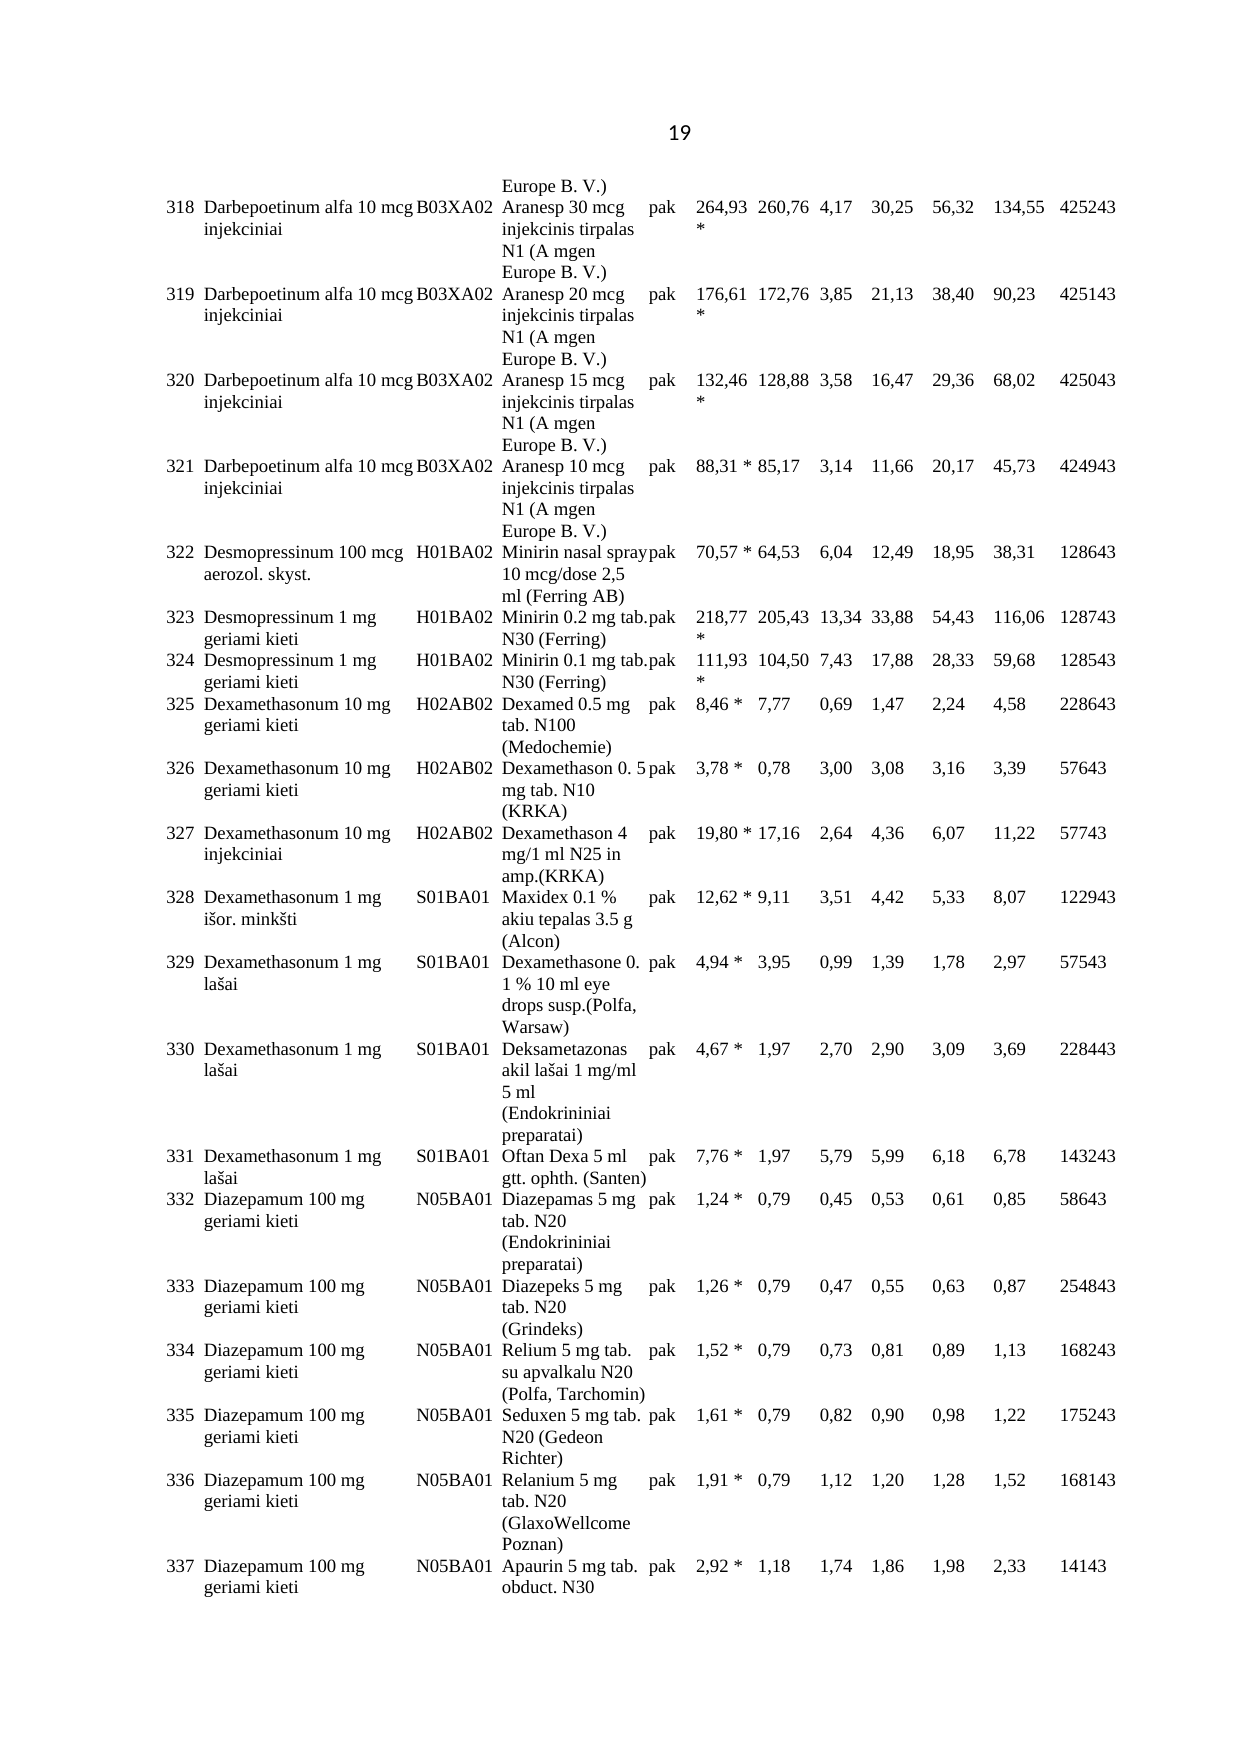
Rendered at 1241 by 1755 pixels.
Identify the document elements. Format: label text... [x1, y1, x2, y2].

table_cell [166, 175, 203, 196]
table_cell 172,76 [758, 283, 819, 369]
table_cell 8,07 [993, 886, 1059, 951]
table_cell 12,62 * [696, 886, 758, 951]
table_cell 128643 [1060, 541, 1127, 606]
table_cell 228643 [1060, 693, 1127, 757]
table_cell 1,61 * [696, 1404, 758, 1469]
table_cell 2,70 [820, 1038, 871, 1145]
table_cell 326 [166, 757, 203, 822]
table_cell 228443 [1060, 1038, 1127, 1145]
table_cell pak [649, 1555, 696, 1598]
table_cell 2,92 * [696, 1555, 758, 1598]
table_cell 68,02 [993, 369, 1059, 455]
table_cell 14143 [1060, 1555, 1127, 1598]
table_cell Dexamethasonum 1 mg išor. minkšti [204, 886, 416, 951]
table_cell N05BA01 [416, 1339, 502, 1404]
table_cell 3,51 [820, 886, 871, 951]
table_cell [993, 175, 1059, 196]
table_cell 1,20 [871, 1469, 932, 1555]
table_cell 336 [166, 1469, 203, 1555]
table_cell [1060, 175, 1127, 196]
table_cell Aranesp 20 mcg injekcinis tirpalas N1 (A mgen Europe B. V.) [502, 283, 648, 369]
table_cell pak [649, 1469, 696, 1555]
table_cell 2,97 [993, 951, 1059, 1037]
table_cell 5,33 [932, 886, 993, 951]
table_cell 3,85 [820, 283, 871, 369]
table_cell 57643 [1060, 757, 1127, 822]
table_cell H02AB02 [416, 822, 502, 886]
table_cell Dexamethasonum 10 mg geriami kieti [204, 693, 416, 757]
table_cell 176,61 * [696, 283, 758, 369]
table_cell 45,73 [993, 455, 1059, 541]
table_cell 111,93 * [696, 649, 758, 692]
table_cell Dexamed 0.5 mg tab. N100 (Medochemie) [502, 693, 648, 757]
table_cell 3,08 [871, 757, 932, 822]
table_cell Desmopressinum 1 mg geriami kieti [204, 649, 416, 692]
table_cell B03XA02 [416, 283, 502, 369]
table_cell 328 [166, 886, 203, 951]
table_cell 57743 [1060, 822, 1127, 886]
table_cell 4,17 [820, 196, 871, 283]
table_cell pak [649, 1404, 696, 1469]
table_cell 5,99 [871, 1145, 932, 1188]
table_cell 334 [166, 1339, 203, 1404]
table_cell 59,68 [993, 649, 1059, 692]
table_cell 3,78 * [696, 757, 758, 822]
table_cell 116,06 [993, 606, 1059, 649]
table_cell 168143 [1060, 1469, 1127, 1555]
table_cell 132,46 * [696, 369, 758, 455]
table_cell 331 [166, 1145, 203, 1188]
table_cell Europe B. V.) [502, 175, 648, 196]
table_cell 3,00 [820, 757, 871, 822]
table_cell Dexamethason 0. 5 mg tab. N10 (KRKA) [502, 757, 648, 822]
table_cell 3,09 [932, 1038, 993, 1145]
table_cell 0,79 [758, 1188, 819, 1274]
table_cell 0,73 [820, 1339, 871, 1404]
table_cell 1,78 [932, 951, 993, 1037]
table_cell pak [649, 1145, 696, 1188]
table_cell 4,42 [871, 886, 932, 951]
table_cell 321 [166, 455, 203, 541]
table_cell 9,11 [758, 886, 819, 951]
table_cell 0,82 [820, 1404, 871, 1469]
table_cell 168243 [1060, 1339, 1127, 1404]
table_cell Minirin 0.2 mg tab. N30 (Ferring) [502, 606, 648, 649]
table_cell S01BA01 [416, 1038, 502, 1145]
table_cell Minirin 0.1 mg tab. N30 (Ferring) [502, 649, 648, 692]
table_cell 1,24 * [696, 1188, 758, 1274]
table_cell [649, 175, 696, 196]
table_cell Dexamethasone 0. 1 % 10 ml eye drops susp.(Polfa, Warsaw) [502, 951, 648, 1037]
table_cell 330 [166, 1038, 203, 1145]
table_cell pak [649, 606, 696, 649]
table_cell Minirin nasal spray 10 mcg/dose 2,5 ml (Ferring AB) [502, 541, 648, 606]
table_cell Diazepamum 100 mg geriami kieti [204, 1188, 416, 1274]
table_cell 1,39 [871, 951, 932, 1037]
table_cell [871, 175, 932, 196]
table_cell 28,33 [932, 649, 993, 692]
table_cell 254843 [1060, 1275, 1127, 1339]
table_cell B03XA02 [416, 455, 502, 541]
table_cell N05BA01 [416, 1469, 502, 1555]
table_cell 0,85 [993, 1188, 1059, 1274]
table_cell Dexamethasonum 10 mg geriami kieti [204, 757, 416, 822]
table_cell 323 [166, 606, 203, 649]
table_cell 122943 [1060, 886, 1127, 951]
table_cell pak [649, 196, 696, 283]
table_cell 329 [166, 951, 203, 1037]
table_cell 6,78 [993, 1145, 1059, 1188]
table_cell 1,12 [820, 1469, 871, 1555]
table_cell 0,87 [993, 1275, 1059, 1339]
table_cell 0,78 [758, 757, 819, 822]
table_cell pak [649, 455, 696, 541]
table_cell pak [649, 693, 696, 757]
table_cell 0,53 [871, 1188, 932, 1274]
table_cell 1,18 [758, 1555, 819, 1598]
table_cell S01BA01 [416, 951, 502, 1037]
table_cell 21,13 [871, 283, 932, 369]
table_cell Seduxen 5 mg tab. N20 (Gedeon Richter) [502, 1404, 648, 1469]
table_cell 1,52 [993, 1469, 1059, 1555]
table_cell 3,39 [993, 757, 1059, 822]
table_cell 1,47 [871, 693, 932, 757]
table_cell 104,50 [758, 649, 819, 692]
table_cell pak [649, 1188, 696, 1274]
table_cell [416, 175, 502, 196]
table_cell 0,55 [871, 1275, 932, 1339]
table_cell Apaurin 5 mg tab. obduct. N30 [502, 1555, 648, 1598]
table_cell 13,34 [820, 606, 871, 649]
table_cell 1,28 [932, 1469, 993, 1555]
table_cell Darbepoetinum alfa 10 mcg injekciniai [204, 196, 416, 283]
table_cell 3,14 [820, 455, 871, 541]
table_cell Dexamethason 4 mg/1 ml N25 in amp.(KRKA) [502, 822, 648, 886]
table_cell 57543 [1060, 951, 1127, 1037]
table_cell 0,98 [932, 1404, 993, 1469]
table_cell 19,80 * [696, 822, 758, 886]
table_cell 6,18 [932, 1145, 993, 1188]
table_cell 20,17 [932, 455, 993, 541]
table_cell 134,55 [993, 196, 1059, 283]
table_cell 3,95 [758, 951, 819, 1037]
table_cell 38,31 [993, 541, 1059, 606]
table_cell pak [649, 1038, 696, 1145]
table_cell 424943 [1060, 455, 1127, 541]
table_cell 6,04 [820, 541, 871, 606]
table_cell Diazepeks 5 mg tab. N20 (Grindeks) [502, 1275, 648, 1339]
table_cell 3,58 [820, 369, 871, 455]
table_cell pak [649, 649, 696, 692]
table_cell 205,43 [758, 606, 819, 649]
table_cell 85,17 [758, 455, 819, 541]
table_cell 333 [166, 1275, 203, 1339]
table_cell 264,93 * [696, 196, 758, 283]
table_cell N05BA01 [416, 1555, 502, 1598]
table_cell 425043 [1060, 369, 1127, 455]
table_cell 29,36 [932, 369, 993, 455]
table_cell 0,89 [932, 1339, 993, 1404]
table_cell Oftan Dexa 5 ml gtt. ophth. (Santen) [502, 1145, 648, 1188]
table_cell 11,22 [993, 822, 1059, 886]
table_cell Darbepoetinum alfa 10 mcg injekciniai [204, 455, 416, 541]
table_cell pak [649, 1339, 696, 1404]
table_cell [758, 175, 819, 196]
table_cell 17,88 [871, 649, 932, 692]
table_cell pak [649, 1275, 696, 1339]
table_cell H01BA02 [416, 649, 502, 692]
table_cell Desmopressinum 1 mg geriami kieti [204, 606, 416, 649]
table_cell 425243 [1060, 196, 1127, 283]
table_cell Dexamethasonum 1 mg lašai [204, 1145, 416, 1188]
table_cell pak [649, 951, 696, 1037]
table_cell 324 [166, 649, 203, 692]
table_cell S01BA01 [416, 1145, 502, 1188]
table_cell [696, 175, 758, 196]
table_cell Aranesp 30 mcg injekcinis tirpalas N1 (A mgen Europe B. V.) [502, 196, 648, 283]
table_cell 4,36 [871, 822, 932, 886]
table_cell 3,16 [932, 757, 993, 822]
table_cell 0,79 [758, 1339, 819, 1404]
table_cell 128,88 [758, 369, 819, 455]
table_cell 88,31 * [696, 455, 758, 541]
table_cell 6,07 [932, 822, 993, 886]
table_cell pak [649, 757, 696, 822]
table_cell 7,43 [820, 649, 871, 692]
table_cell 56,32 [932, 196, 993, 283]
table_cell 1,74 [820, 1555, 871, 1598]
table_cell 0,99 [820, 951, 871, 1037]
table_cell 0,45 [820, 1188, 871, 1274]
table_cell [820, 175, 871, 196]
table_cell 0,81 [871, 1339, 932, 1404]
table_cell 327 [166, 822, 203, 886]
table_cell 70,57 * [696, 541, 758, 606]
table_cell Darbepoetinum alfa 10 mcg injekciniai [204, 369, 416, 455]
table_cell H01BA02 [416, 606, 502, 649]
table_cell B03XA02 [416, 369, 502, 455]
table_cell 38,40 [932, 283, 993, 369]
table_cell Maxidex 0.1 % akiu tepalas 3.5 g (Alcon) [502, 886, 648, 951]
table_cell 337 [166, 1555, 203, 1598]
table_cell N05BA01 [416, 1404, 502, 1469]
table_cell 128543 [1060, 649, 1127, 692]
table_cell 0,90 [871, 1404, 932, 1469]
table_cell [932, 175, 993, 196]
table_cell 0,79 [758, 1275, 819, 1339]
table_cell 425143 [1060, 283, 1127, 369]
table_cell 4,58 [993, 693, 1059, 757]
table_cell pak [649, 541, 696, 606]
table_cell 4,67 * [696, 1038, 758, 1145]
table_cell 30,25 [871, 196, 932, 283]
table_cell 320 [166, 369, 203, 455]
table_cell 3,69 [993, 1038, 1059, 1145]
table_cell B03XA02 [416, 196, 502, 283]
table_cell 128743 [1060, 606, 1127, 649]
table_cell [204, 175, 416, 196]
table_cell 7,76 * [696, 1145, 758, 1188]
table_cell Diazepamum 100 mg geriami kieti [204, 1339, 416, 1404]
table_cell 0,47 [820, 1275, 871, 1339]
table_cell pak [649, 822, 696, 886]
table_cell 143243 [1060, 1145, 1127, 1188]
table_cell 2,64 [820, 822, 871, 886]
table_cell 0,69 [820, 693, 871, 757]
table_cell pak [649, 886, 696, 951]
table_cell Darbepoetinum alfa 10 mcg injekciniai [204, 283, 416, 369]
table_cell 0,79 [758, 1469, 819, 1555]
table_cell 0,63 [932, 1275, 993, 1339]
table_cell H01BA02 [416, 541, 502, 606]
table_cell Dexamethasonum 10 mg injekciniai [204, 822, 416, 886]
table_cell Deksametazonas akil lašai 1 mg/ml 5 ml (Endokrininiai preparatai) [502, 1038, 648, 1145]
table_cell 5,79 [820, 1145, 871, 1188]
table_cell pak [649, 283, 696, 369]
table_cell 1,97 [758, 1038, 819, 1145]
table_cell 1,13 [993, 1339, 1059, 1404]
table_cell Diazepamum 100 mg geriami kieti [204, 1469, 416, 1555]
table_cell 332 [166, 1188, 203, 1274]
table_cell 1,97 [758, 1145, 819, 1188]
table_cell 1,98 [932, 1555, 993, 1598]
table_cell 90,23 [993, 283, 1059, 369]
table_cell 325 [166, 693, 203, 757]
table_cell 335 [166, 1404, 203, 1469]
table_cell Dexamethasonum 1 mg lašai [204, 951, 416, 1037]
table_cell 12,49 [871, 541, 932, 606]
table_cell 16,47 [871, 369, 932, 455]
table_cell 1,26 * [696, 1275, 758, 1339]
table_cell 175243 [1060, 1404, 1127, 1469]
table_cell Dexamethasonum 1 mg lašai [204, 1038, 416, 1145]
table_cell 11,66 [871, 455, 932, 541]
table_cell Relium 5 mg tab. su apvalkalu N20 (Polfa, Tarchomin) [502, 1339, 648, 1404]
table_cell 0,79 [758, 1404, 819, 1469]
table_cell 2,90 [871, 1038, 932, 1145]
table_cell Diazepamum 100 mg geriami kieti [204, 1555, 416, 1598]
table_cell Desmopressinum 100 mcg aerozol. skyst. [204, 541, 416, 606]
table_cell 0,61 [932, 1188, 993, 1274]
table_cell H02AB02 [416, 693, 502, 757]
table_cell 64,53 [758, 541, 819, 606]
table_cell 2,33 [993, 1555, 1059, 1598]
table_cell N05BA01 [416, 1275, 502, 1339]
table_cell Diazepamum 100 mg geriami kieti [204, 1275, 416, 1339]
table_cell 319 [166, 283, 203, 369]
table_cell Relanium 5 mg tab. N20 (GlaxoWellcome Poznan) [502, 1469, 648, 1555]
table_cell 58643 [1060, 1188, 1127, 1274]
table_cell 322 [166, 541, 203, 606]
table_cell 1,52 * [696, 1339, 758, 1404]
table_cell Diazepamas 5 mg tab. N20 (Endokrininiai preparatai) [502, 1188, 648, 1274]
table_cell 17,16 [758, 822, 819, 886]
table_cell 1,86 [871, 1555, 932, 1598]
table_cell pak [649, 369, 696, 455]
table_cell 318 [166, 196, 203, 283]
table_cell 18,95 [932, 541, 993, 606]
table_cell 7,77 [758, 693, 819, 757]
table_cell Aranesp 15 mcg injekcinis tirpalas N1 (A mgen Europe B. V.) [502, 369, 648, 455]
table_cell 2,24 [932, 693, 993, 757]
table_cell 54,43 [932, 606, 993, 649]
table_cell 33,88 [871, 606, 932, 649]
table_cell Diazepamum 100 mg geriami kieti [204, 1404, 416, 1469]
table_cell 218,77 * [696, 606, 758, 649]
table_cell N05BA01 [416, 1188, 502, 1274]
table_cell 4,94 * [696, 951, 758, 1037]
table_cell 260,76 [758, 196, 819, 283]
table_cell 1,22 [993, 1404, 1059, 1469]
table_cell H02AB02 [416, 757, 502, 822]
table_cell 8,46 * [696, 693, 758, 757]
table_cell Aranesp 10 mcg injekcinis tirpalas N1 (A mgen Europe B. V.) [502, 455, 648, 541]
table_cell S01BA01 [416, 886, 502, 951]
table_cell 1,91 * [696, 1469, 758, 1555]
